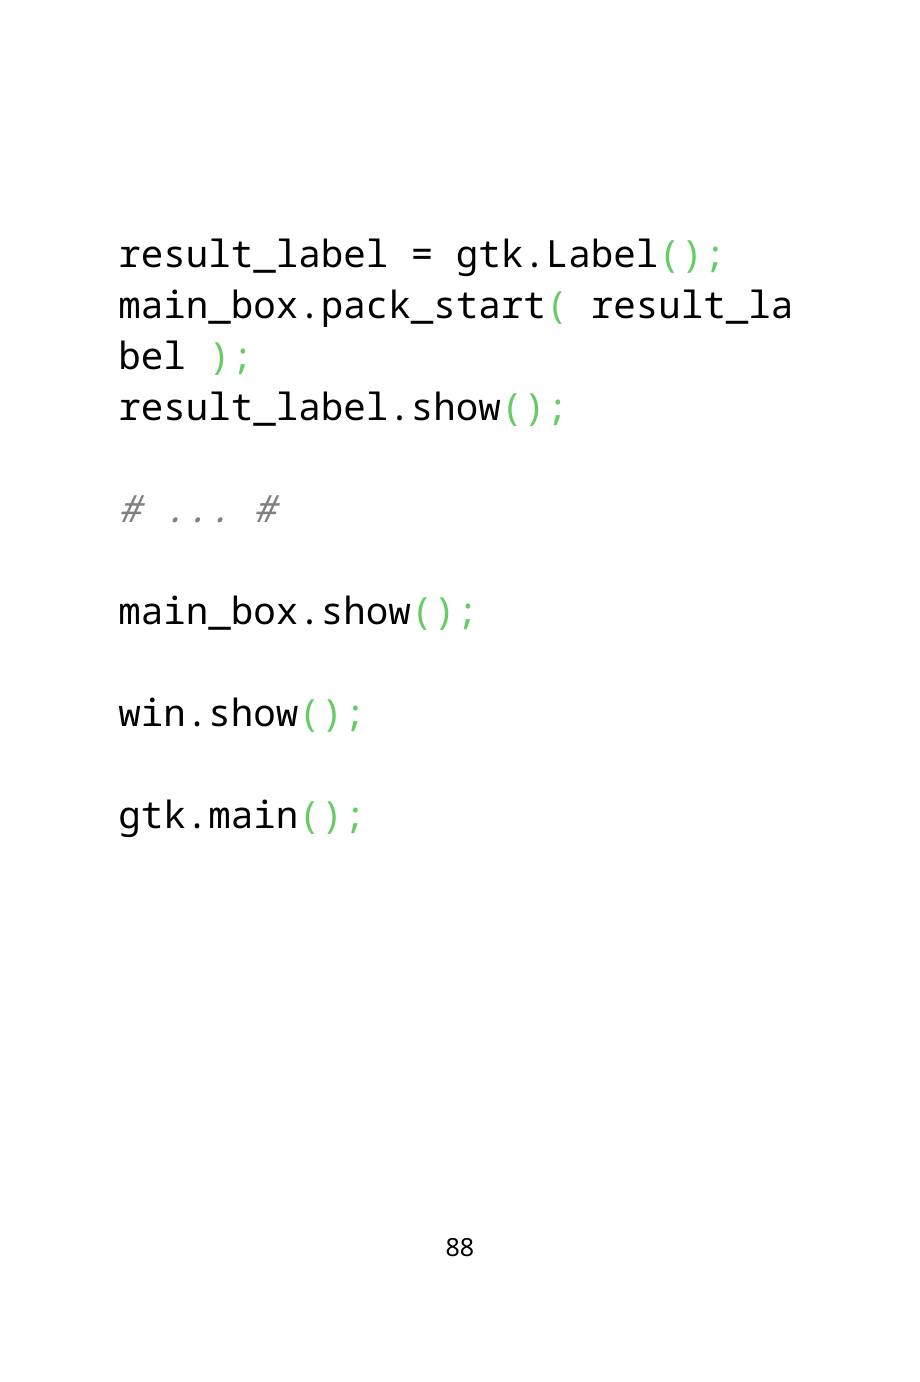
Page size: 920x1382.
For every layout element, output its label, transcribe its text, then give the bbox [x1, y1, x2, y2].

text result_label.show(); [118, 381, 801, 432]
text result_label = gtk.Label(); [118, 227, 801, 278]
text main_box.pack_start( result_label ); [118, 278, 801, 381]
text gtk.main(); [118, 789, 801, 840]
text # ... # [118, 483, 801, 534]
text main_box.show(); [118, 585, 801, 636]
text win.show(); [118, 687, 801, 738]
